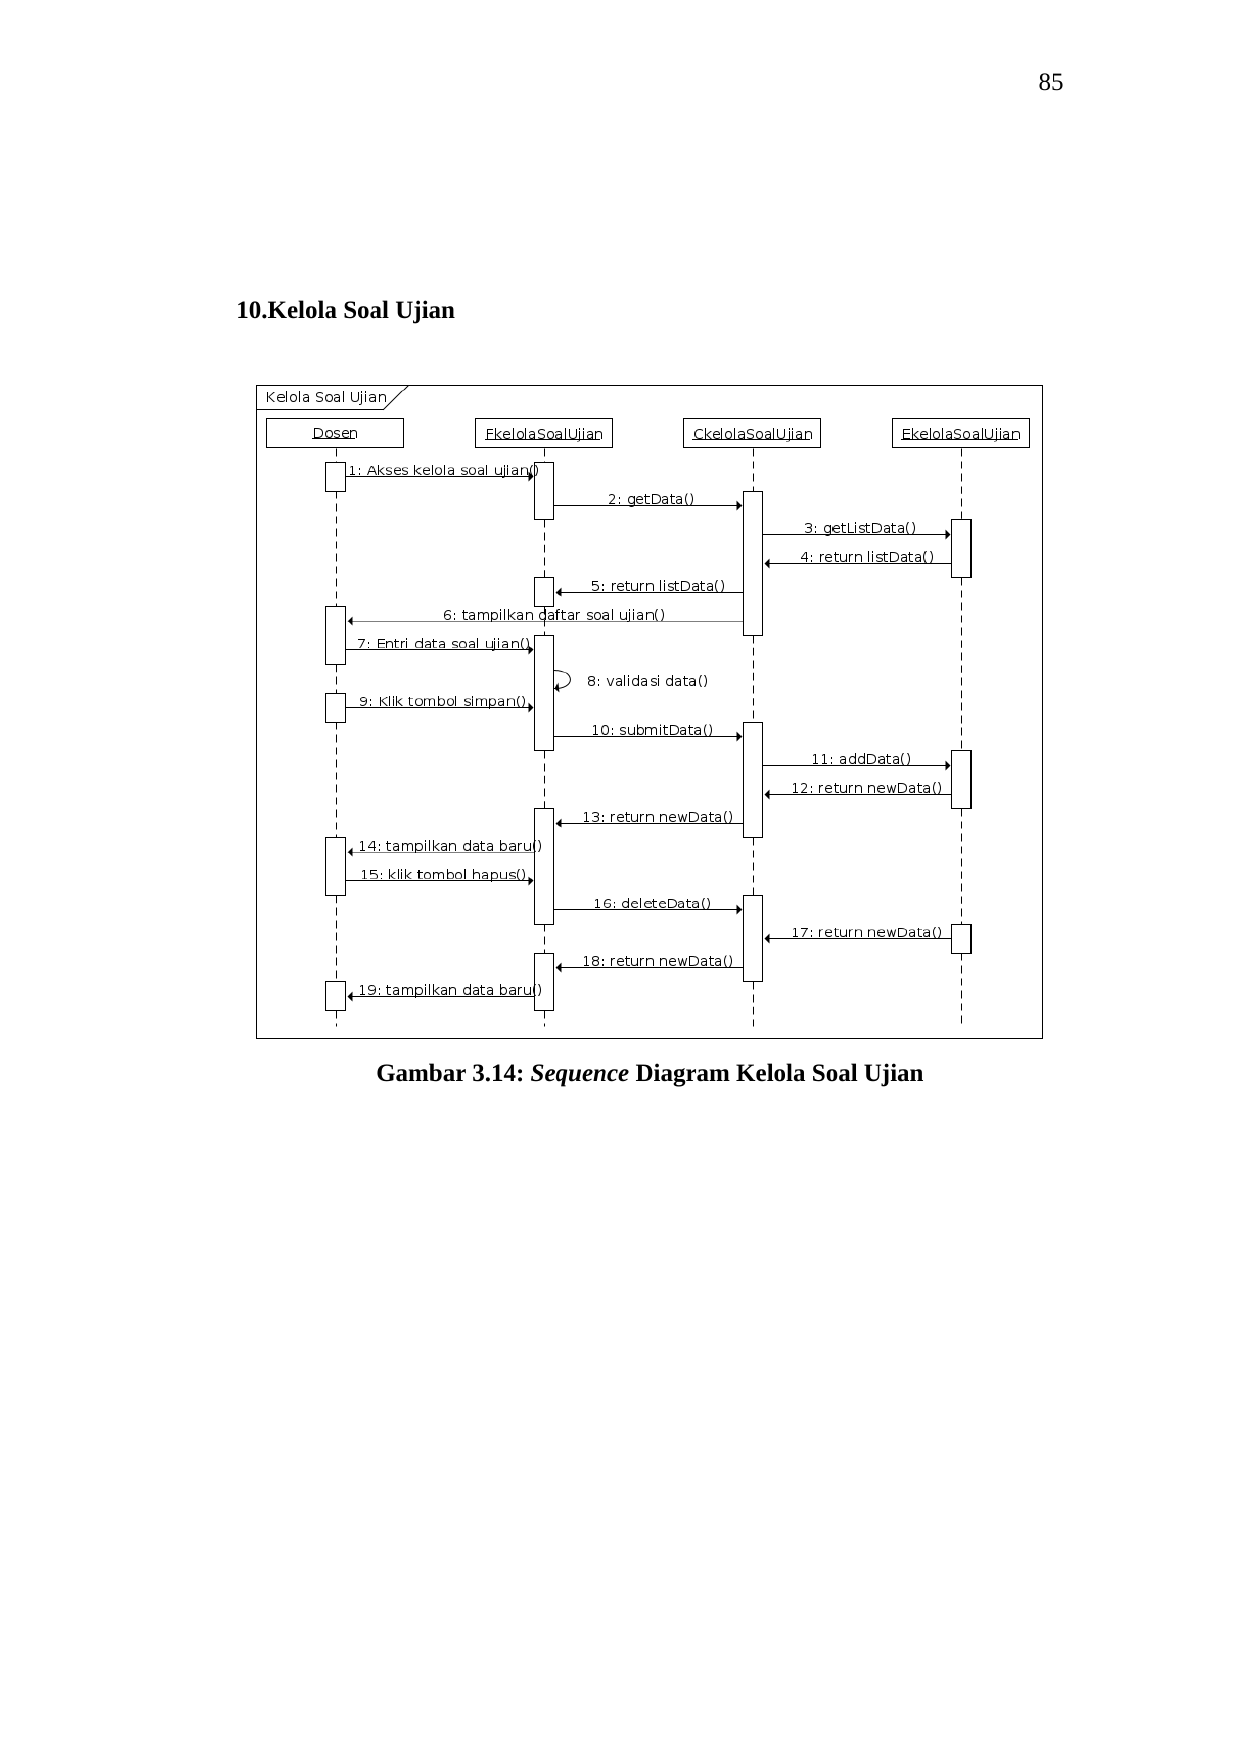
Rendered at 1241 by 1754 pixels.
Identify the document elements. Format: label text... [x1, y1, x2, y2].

picture [236, 365, 1064, 1058]
text 10.Kelola Soal Ujian [236, 295, 1063, 324]
text Gambar 3.14: Sequence Diagram Kelola Soal Ujian [236, 1058, 1063, 1086]
